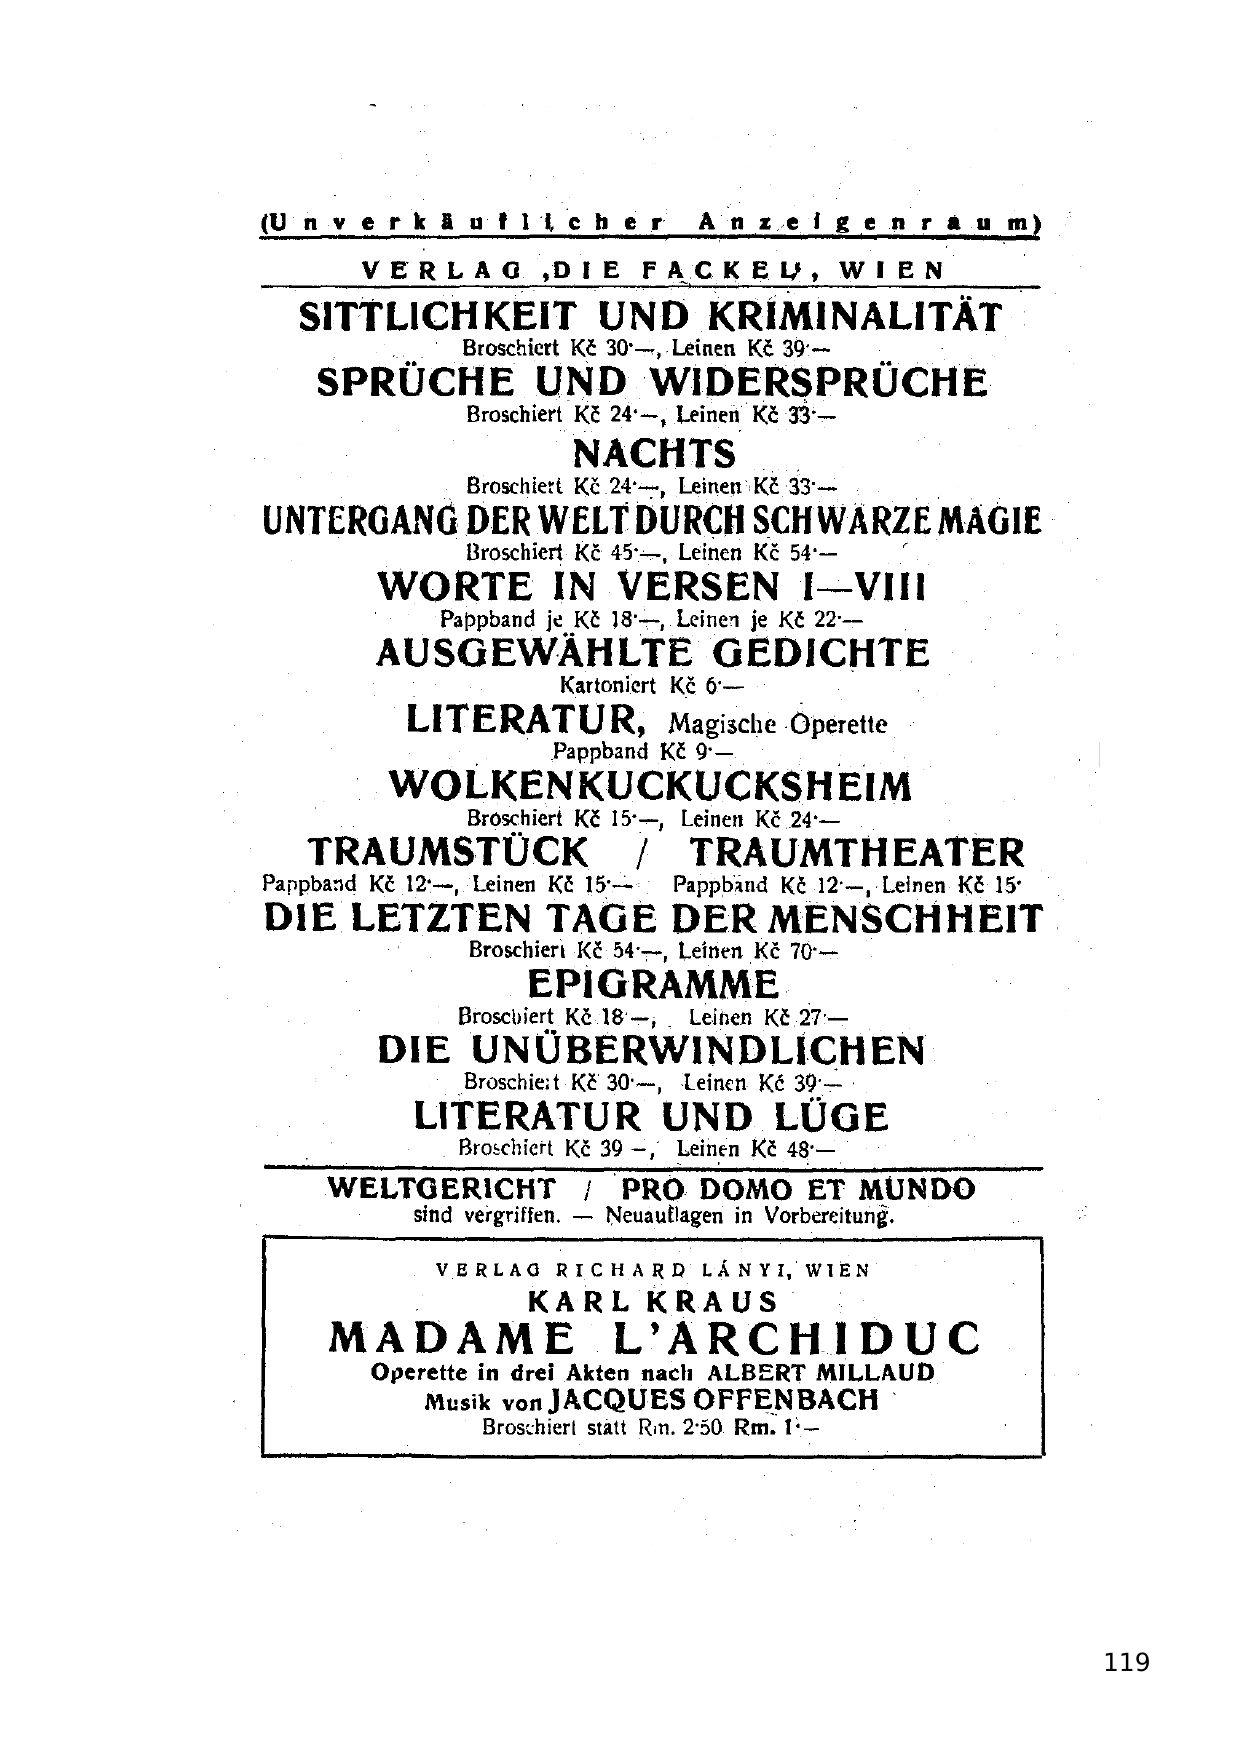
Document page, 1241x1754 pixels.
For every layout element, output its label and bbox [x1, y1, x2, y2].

picture [200, 104, 1100, 1549]
